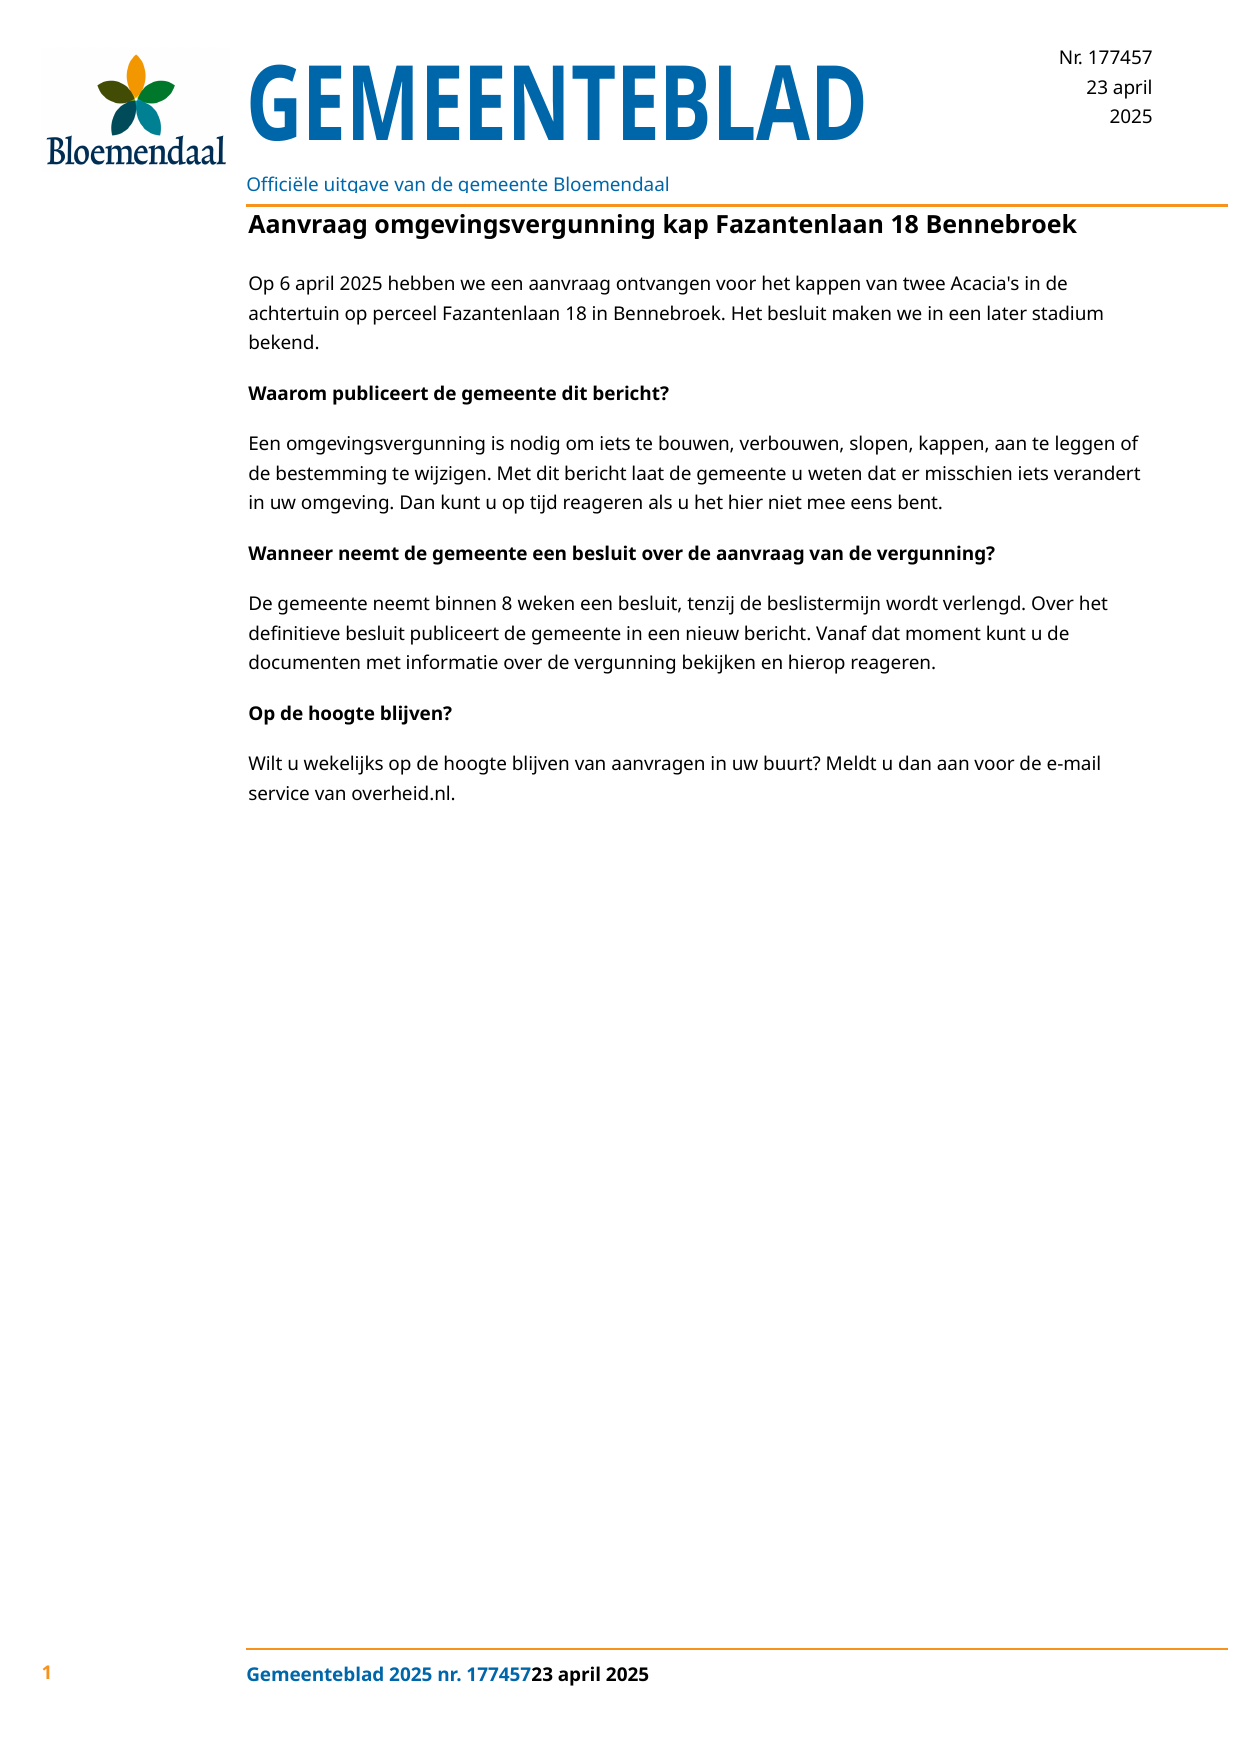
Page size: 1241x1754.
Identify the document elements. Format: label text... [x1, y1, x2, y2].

text Een omgevingsvergunning is nodig om iets te bouwen, verbouwen, slopen, kappen, aan te leggen of de bestemming te wijzigen. Met dit bericht laat de gemeente u weten dat er misschien iets verandert in uw omgeving. Dan kunt u op tijd reageren als u het hier niet mee eens bent. [248, 430, 1152, 515]
picture [41, 47, 231, 172]
text Wilt u wekelijks op de hoogte blijven van aanvragen in uw buurt? Meldt u dan aan voor de e-mail service van overheid.nl. [248, 750, 1152, 806]
text Op 6 april 2025 hebben we een aanvraag ontvangen voor het kappen van twee Acacia's in de achtertuin op perceel Fazantenlaan 18 in Bennebroek. Het besluit maken we in een later stadium bekend. [248, 270, 1152, 355]
text Aanvraag omgevingsvergunning kap Fazantenlaan 18 Bennebroek [248, 207, 1152, 241]
text Wanneer neemt de gemeente een besluit over de aanvraag van de vergunning? [248, 540, 1152, 566]
text De gemeente neemt binnen 8 weken een besluit, tenzij de beslistermijn wordt verlengd. Over het definitieve besluit publiceert de gemeente in een nieuw bericht. Vanaf dat moment kunt u de documenten met informatie over de vergunning bekijken en hierop reageren. [248, 590, 1152, 675]
text Waarom publiceert de gemeente dit bericht? [248, 380, 1152, 406]
text Op de hoogte blijven? [248, 700, 1152, 726]
